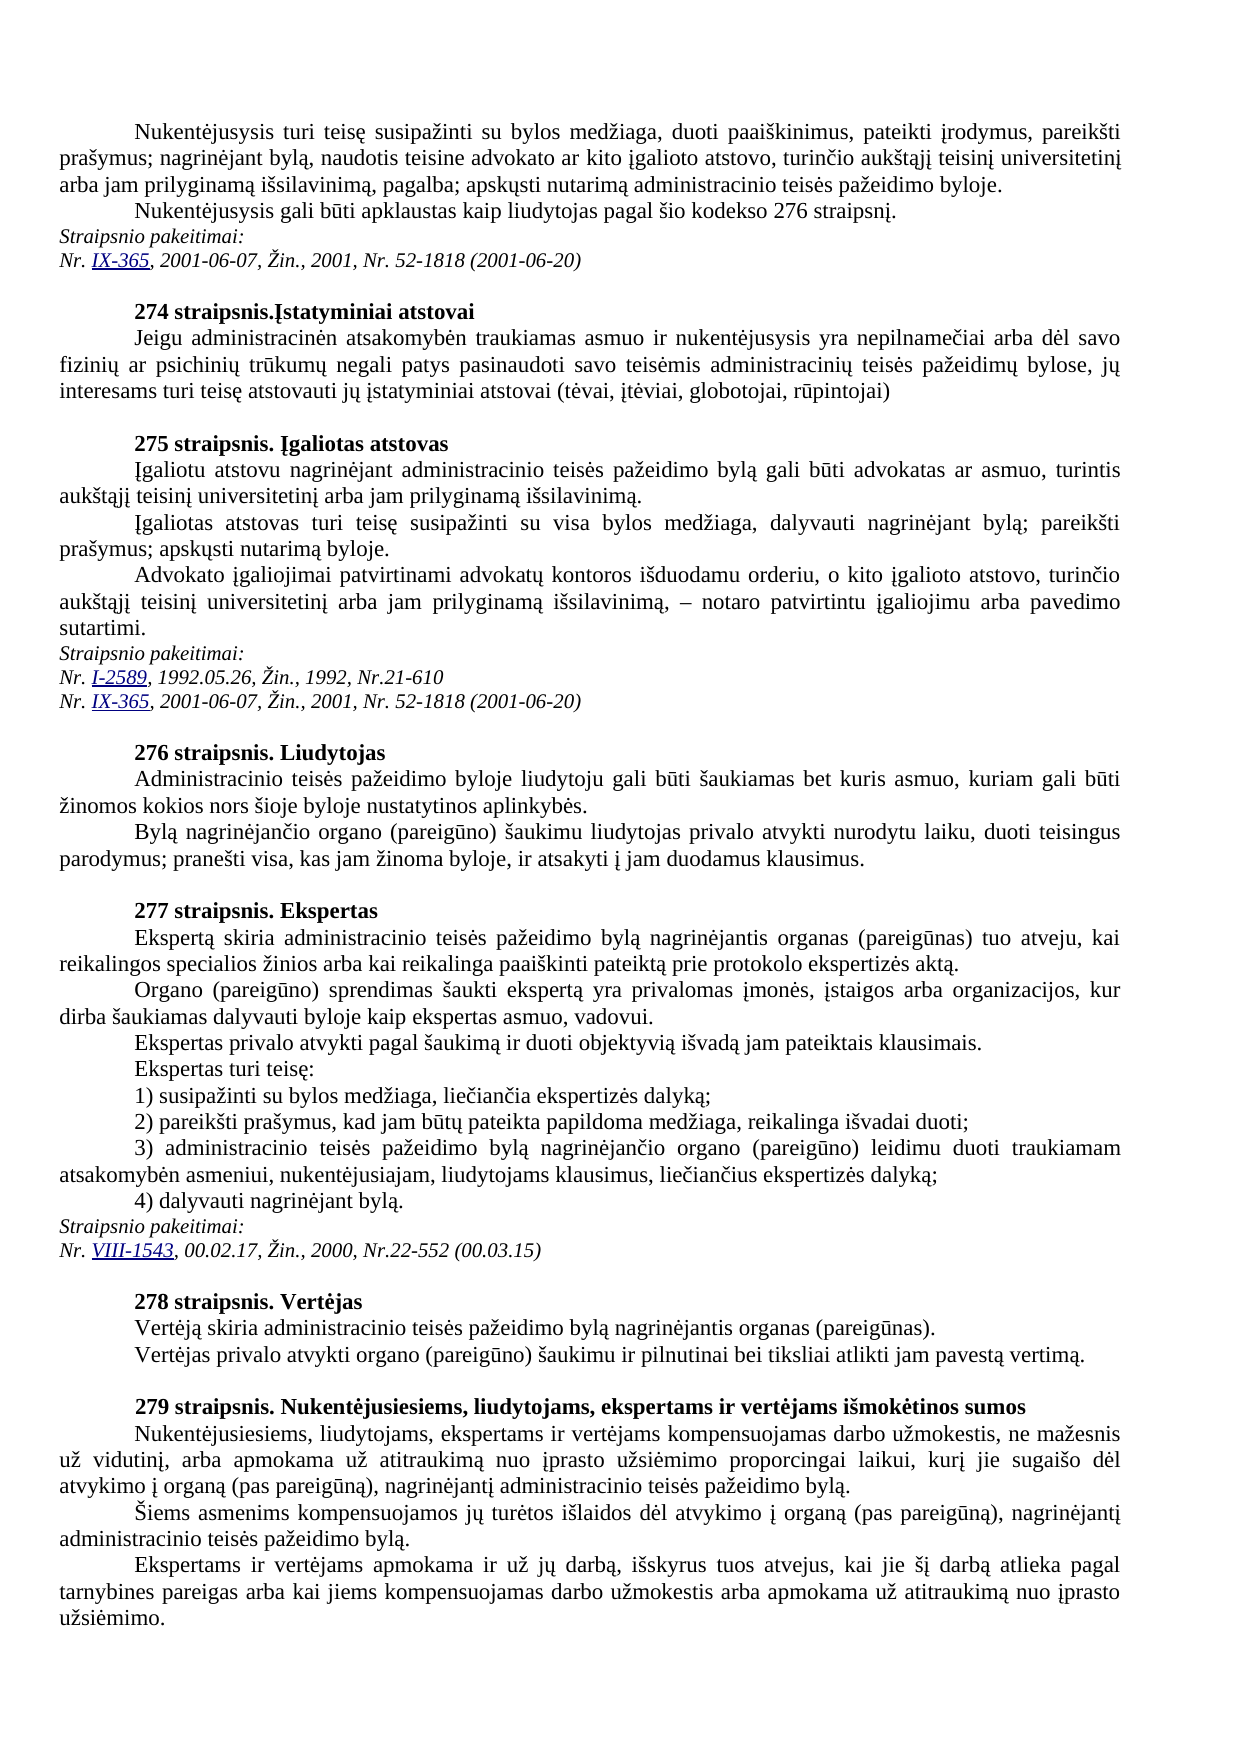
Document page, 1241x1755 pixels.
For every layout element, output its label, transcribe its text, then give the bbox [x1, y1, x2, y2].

text Ekspertą skiria administracinio teisės pažeidimo bylą nagrinėjantis organas (pareigūnas) tuo atveju, kai reikalingos specialios žinios arba kai reikalinga paaiškinti pateiktą prie protokolo ekspertizės aktą. [59, 924, 1122, 976]
text Straipsnio pakeitimai: [59, 641, 1122, 665]
text 4) dalyvauti nagrinėjant bylą. [59, 1187, 1122, 1213]
text Ekspertas turi teisę: [59, 1055, 1122, 1082]
text 3) administracinio teisės pažeidimo bylą nagrinėjančio organo (pareigūno) leidimu duoti traukiamam atsakomybėn asmeniui, nukentėjusiajam, liudytojams klausimus, liečiančius ekspertizės dalyką; [59, 1134, 1122, 1187]
text Šiems asmenims kompensuojamos jų turėtos išlaidos dėl atvykimo į organą (pas pareigūną), nagrinėjantį administracinio teisės pažeidimo bylą. [59, 1499, 1122, 1552]
text Įgaliotas atstovas turi teisę susipažinti su visa bylos medžiaga, dalyvauti nagrinėjant bylą; pareikšti prašymus; apskųsti nutarimą byloje. [59, 509, 1122, 562]
text 278 straipsnis. Vertėjas [59, 1288, 1122, 1314]
text 276 straipsnis. Liudytojas [59, 739, 1122, 766]
text Nr. IX-365, 2001-06-07, Žin., 2001, Nr. 52-1818 (2001-06-20) [59, 248, 1122, 272]
text 277 straipsnis. Ekspertas [59, 897, 1122, 924]
text 2) pareikšti prašymus, kad jam būtų pateikta papildoma medžiaga, reikalinga išvadai duoti; [59, 1108, 1122, 1134]
text Ekspertas privalo atvykti pagal šaukimą ir duoti objektyvią išvadą jam pateiktais klausimais. [59, 1029, 1122, 1055]
text Nr. VIII-1543, 00.02.17, Žin., 2000, Nr.22-552 (00.03.15) [59, 1238, 1122, 1262]
text Bylą nagrinėjančio organo (pareigūno) šaukimu liudytojas privalo atvykti nurodytu laiku, duoti teisingus parodymus; pranešti visa, kas jam žinoma byloje, ir atsakyti į jam duodamus klausimus. [59, 818, 1122, 871]
text Nukentėjusysis gali būti apklaustas kaip liudytojas pagal šio kodekso 276 straipsnį. [59, 197, 1122, 223]
text Advokato įgaliojimai patvirtinami advokatų kontoros išduodamu orderiu, o kito įgalioto atstovo, turinčio aukštąjį teisinį universitetinį arba jam prilyginamą išsilavinimą, – notaro patvirtintu įgaliojimu arba pavedimo sutartimi. [59, 562, 1122, 641]
text Vertėjas privalo atvykti organo (pareigūno) šaukimu ir pilnutinai bei tiksliai atlikti jam pavestą vertimą. [59, 1341, 1122, 1367]
text Ekspertams ir vertėjams apmokama ir už jų darbą, išskyrus tuos atvejus, kai jie šį darbą atlieka pagal tarnybines pareigas arba kai jiems kompensuojamas darbo užmokestis arba apmokama už atitraukimą nuo įprasto užsiėmimo. [59, 1552, 1122, 1631]
text Organo (pareigūno) sprendimas šaukti ekspertą yra privalomas įmonės, įstaigos arba organizacijos, kur dirba šaukiamas dalyvauti byloje kaip ekspertas asmuo, vadovui. [59, 976, 1122, 1029]
text Straipsnio pakeitimai: [59, 223, 1122, 248]
text Straipsnio pakeitimai: [59, 1213, 1122, 1238]
text Jeigu administracinėn atsakomybėn traukiamas asmuo ir nukentėjusysis yra nepilnamečiai arba dėl savo fizinių ar psichinių trūkumų negali patys pasinaudoti savo teisėmis administracinių teisės pažeidimų bylose, jų interesams turi teisę atstovauti jų įstatyminiai atstovai (tėvai, įtėviai, globotojai, rūpintojai) [59, 324, 1122, 403]
text Nukentėjusysis turi teisę susipažinti su bylos medžiaga, duoti paaiškinimus, pateikti įrodymus, pareikšti prašymus; nagrinėjant bylą, naudotis teisine advokato ar kito įgalioto atstovo, turinčio aukštąjį teisinį universitetinį arba jam prilyginamą išsilavinimą, pagalba; apskųsti nutarimą administracinio teisės pažeidimo byloje. [59, 118, 1122, 197]
text 274 straipsnis.Įstatyminiai atstovai [59, 298, 1122, 324]
text Nr. IX-365, 2001-06-07, Žin., 2001, Nr. 52-1818 (2001-06-20) [59, 689, 1122, 713]
text Vertėją skiria administracinio teisės pažeidimo bylą nagrinėjantis organas (pareigūnas). [59, 1314, 1122, 1341]
text Įgaliotu atstovu nagrinėjant administracinio teisės pažeidimo bylą gali būti advokatas ar asmuo, turintis aukštąjį teisinį universitetinį arba jam prilyginamą išsilavinimą. [59, 456, 1122, 509]
text 1) susipažinti su bylos medžiaga, liečiančia ekspertizės dalyką; [59, 1082, 1122, 1108]
text 275 straipsnis. Įgaliotas atstovas [59, 430, 1122, 456]
text Nukentėjusiesiems, liudytojams, ekspertams ir vertėjams kompensuojamas darbo užmokestis, ne mažesnis už vidutinį, arba apmokama už atitraukimą nuo įprasto užsiėmimo proporcingai laikui, kurį jie sugaišo dėl atvykimo į organą (pas pareigūną), nagrinėjantį administracinio teisės pažeidimo bylą. [59, 1420, 1122, 1499]
text Nr. I-2589, 1992.05.26, Žin., 1992, Nr.21-610 [59, 665, 1122, 689]
text Administracinio teisės pažeidimo byloje liudytoju gali būti šaukiamas bet kuris asmuo, kuriam gali būti žinomos kokios nors šioje byloje nustatytinos aplinkybės. [59, 766, 1122, 818]
text 279 straipsnis. Nukentėjusiesiems, liudytojams, ekspertams ir vertėjams išmokėtinos sumos [134, 1393, 1122, 1420]
